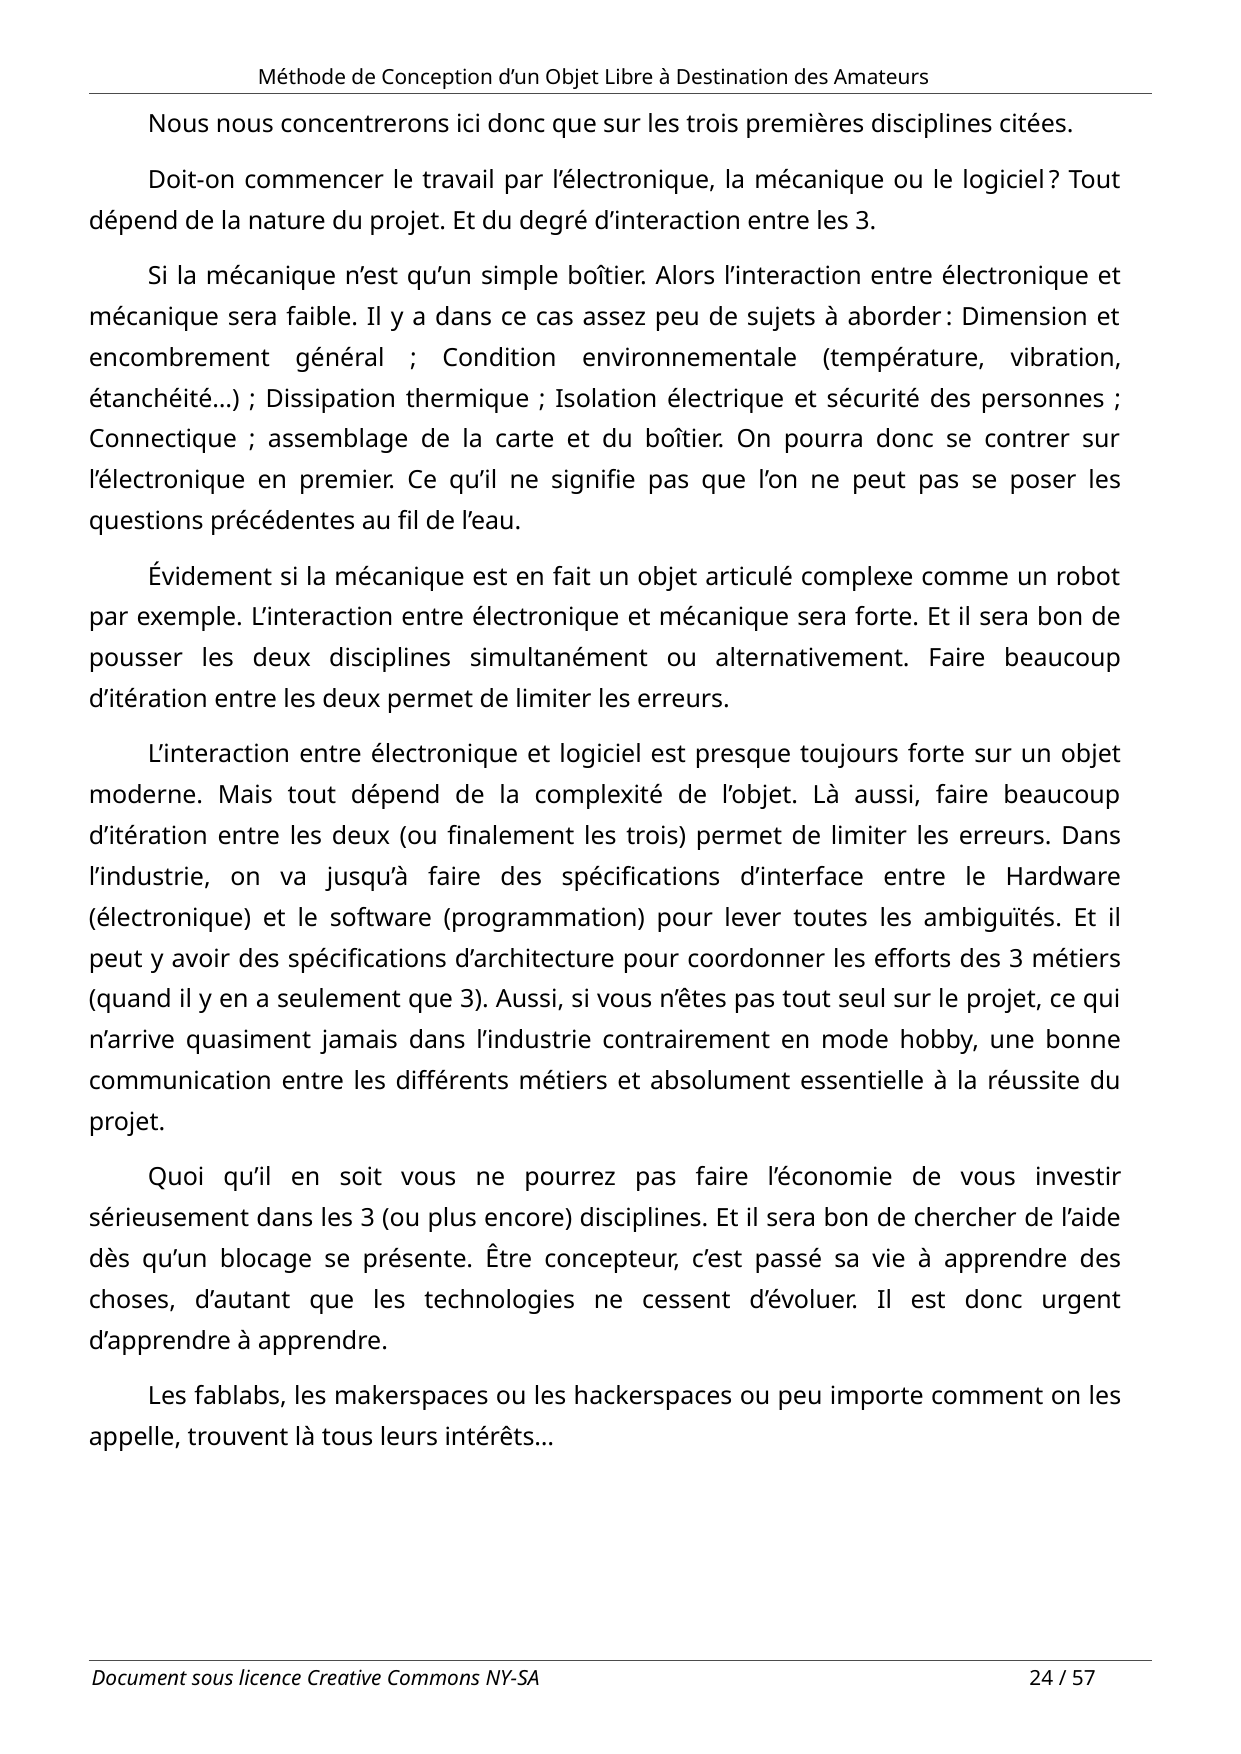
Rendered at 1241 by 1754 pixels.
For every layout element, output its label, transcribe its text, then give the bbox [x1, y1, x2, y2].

text Les fablabs, les makerspaces ou les hackerspaces ou peu importe comment on les appelle, trouvent là tous leurs intérêts… [88, 1378, 1122, 1453]
text Quoi qu’il en soit vous ne pourrez pas faire l’économie de vous investir sérieusement dans les 3 (ou plus encore) disciplines. Et il sera bon de chercher de l’aide dès qu’un blocage se présente. Être concepteur, c’est passé sa vie à apprendre des choses, d’autant que les technologies ne cessent d’évoluer. Il est donc urgent d’apprendre à apprendre. [88, 1159, 1122, 1356]
text Évidement si la mécanique est en fait un objet articulé complexe comme un robot par exemple. L’interaction entre électronique et mécanique sera forte. Et il sera bon de pousser les deux disciplines simultanément ou alternativement. Faire beaucoup d’itération entre les deux permet de limiter les erreurs. [88, 558, 1122, 715]
text L’interaction entre électronique et logiciel est presque toujours forte sur un objet moderne. Mais tout dépend de la complexité de l’objet. Là aussi, faire beaucoup d’itération entre les deux (ou finalement les trois) permet de limiter les erreurs. Dans l’industrie, on va jusqu’à faire des spécifications d’interface entre le Hardware (électronique) et le software (programmation) pour lever toutes les ambiguïtés. Et il peut y avoir des spécifications d’architecture pour coordonner les efforts des 3 métiers (quand il y en a seulement que 3). Aussi, si vous n’êtes pas tout seul sur le projet, ce qui n’arrive quasiment jamais dans l’industrie contrairement en mode hobby, une bonne communication entre les différents métiers et absolument essentielle à la réussite du projet. [88, 736, 1122, 1138]
text Doit‑on commencer le travail par l’électronique, la mécanique ou le logiciel ? Tout dépend de la nature du projet. Et du degré d’interaction entre les 3. [88, 162, 1122, 236]
text Si la mécanique n’est qu’un simple boîtier. Alors l’interaction entre électronique et mécanique sera faible. Il y a dans ce cas assez peu de sujets à aborder : Dimension et encombrement général ; Condition environnementale (température, vibration, étanchéité…) ; Dissipation thermique ; Isolation électrique et sécurité des personnes ; Connectique ; assemblage de la carte et du boîtier. On pourra donc se contrer sur l’électronique en premier. Ce qu’il ne signifie pas que l’on ne peut pas se poser les questions précédentes au fil de l’eau. [88, 258, 1122, 537]
text Nous nous concentrerons ici donc que sur les trois premières disciplines citées. [88, 106, 1122, 140]
